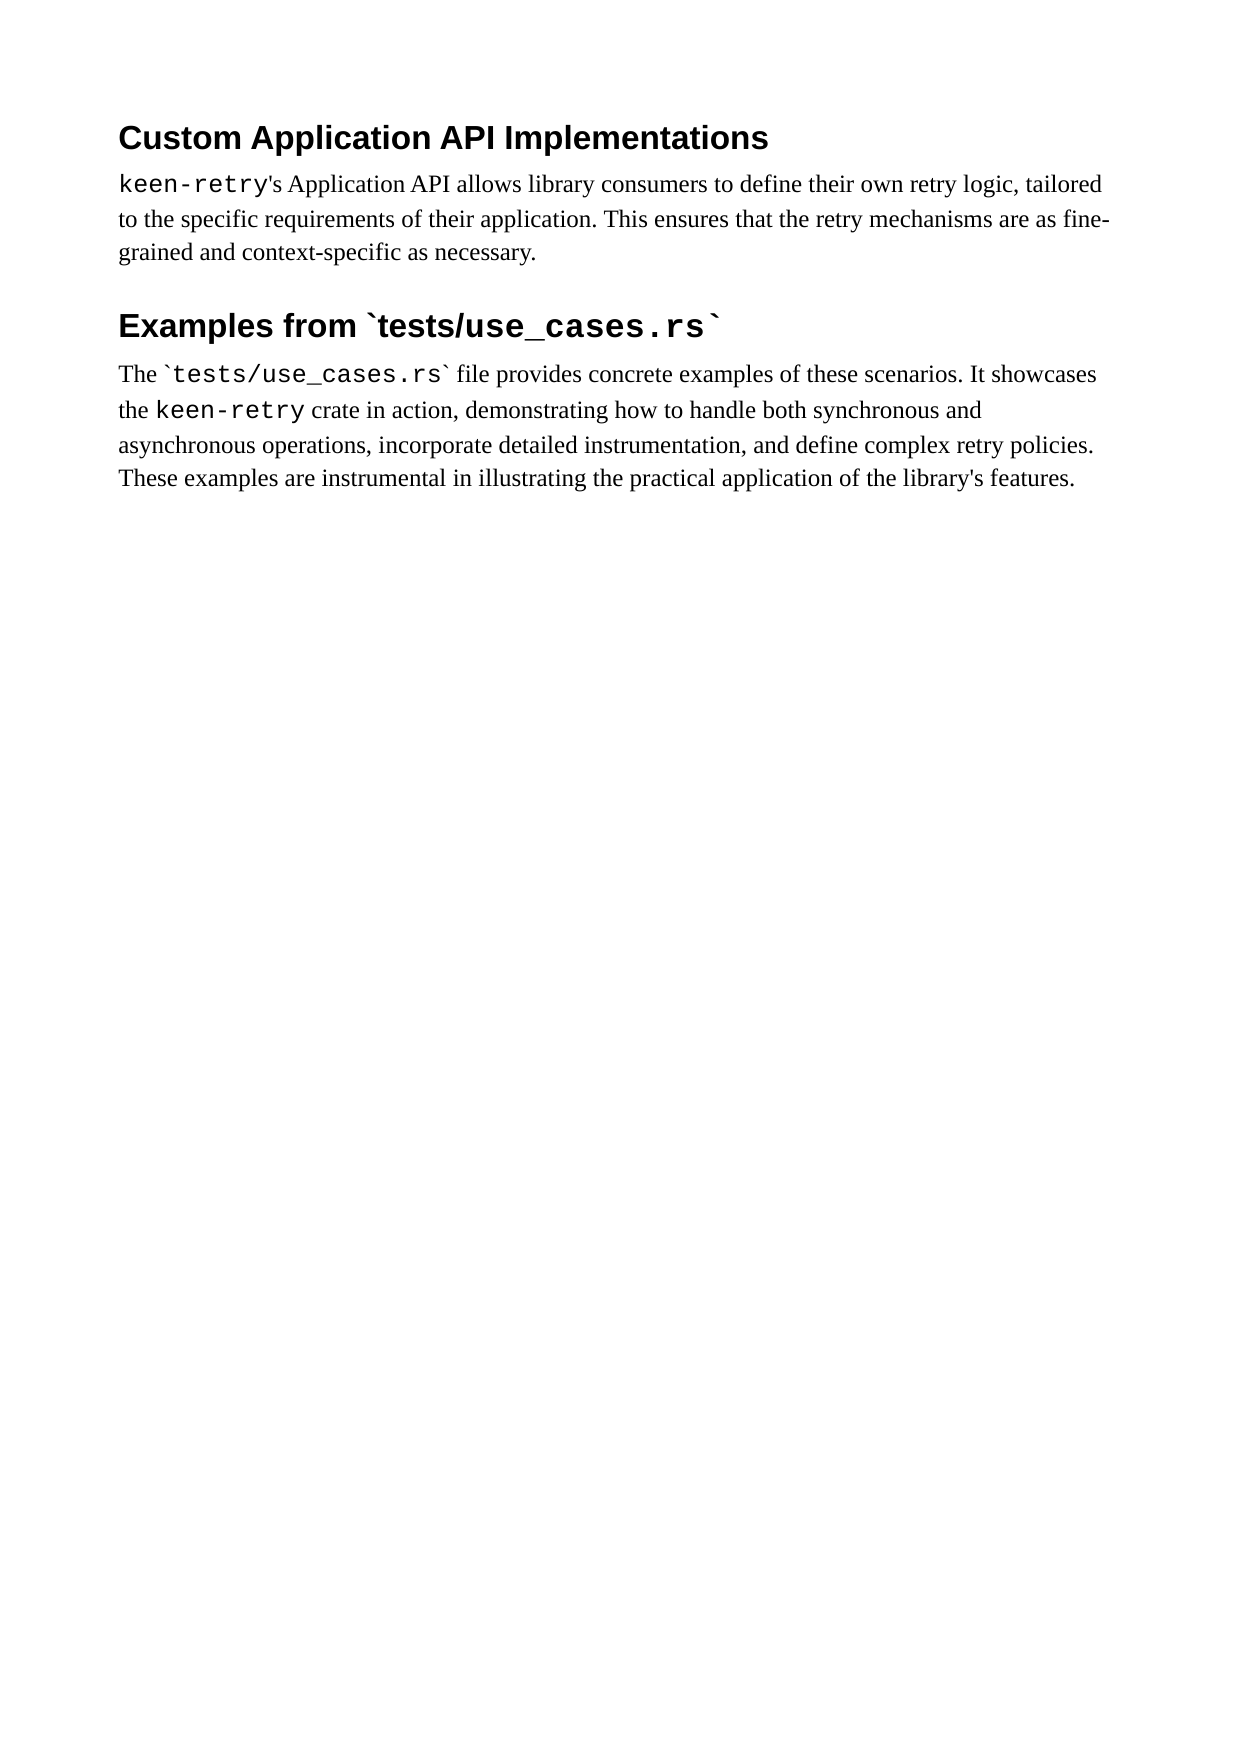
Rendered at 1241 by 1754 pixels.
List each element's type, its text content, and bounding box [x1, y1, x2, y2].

subtitle Custom Application API Implementations [118, 118, 1122, 157]
text keen-retry's Application API allows library consumers to define their own retry logic, tailored to the specific requirements of their application. This ensures that the retry mechanisms are as fine-grained and context-specific as necessary. [118, 169, 1122, 266]
text The `tests/use_cases.rs` file provides concrete examples of these scenarios. It showcases the keen-retry crate in action, demonstrating how to handle both synchronous and asynchronous operations, incorporate detailed instrumentation, and define complex retry policies. These examples are instrumental in illustrating the practical application of the library's features. [118, 359, 1122, 492]
subtitle Examples from `tests/use_cases.rs` [118, 306, 1122, 347]
